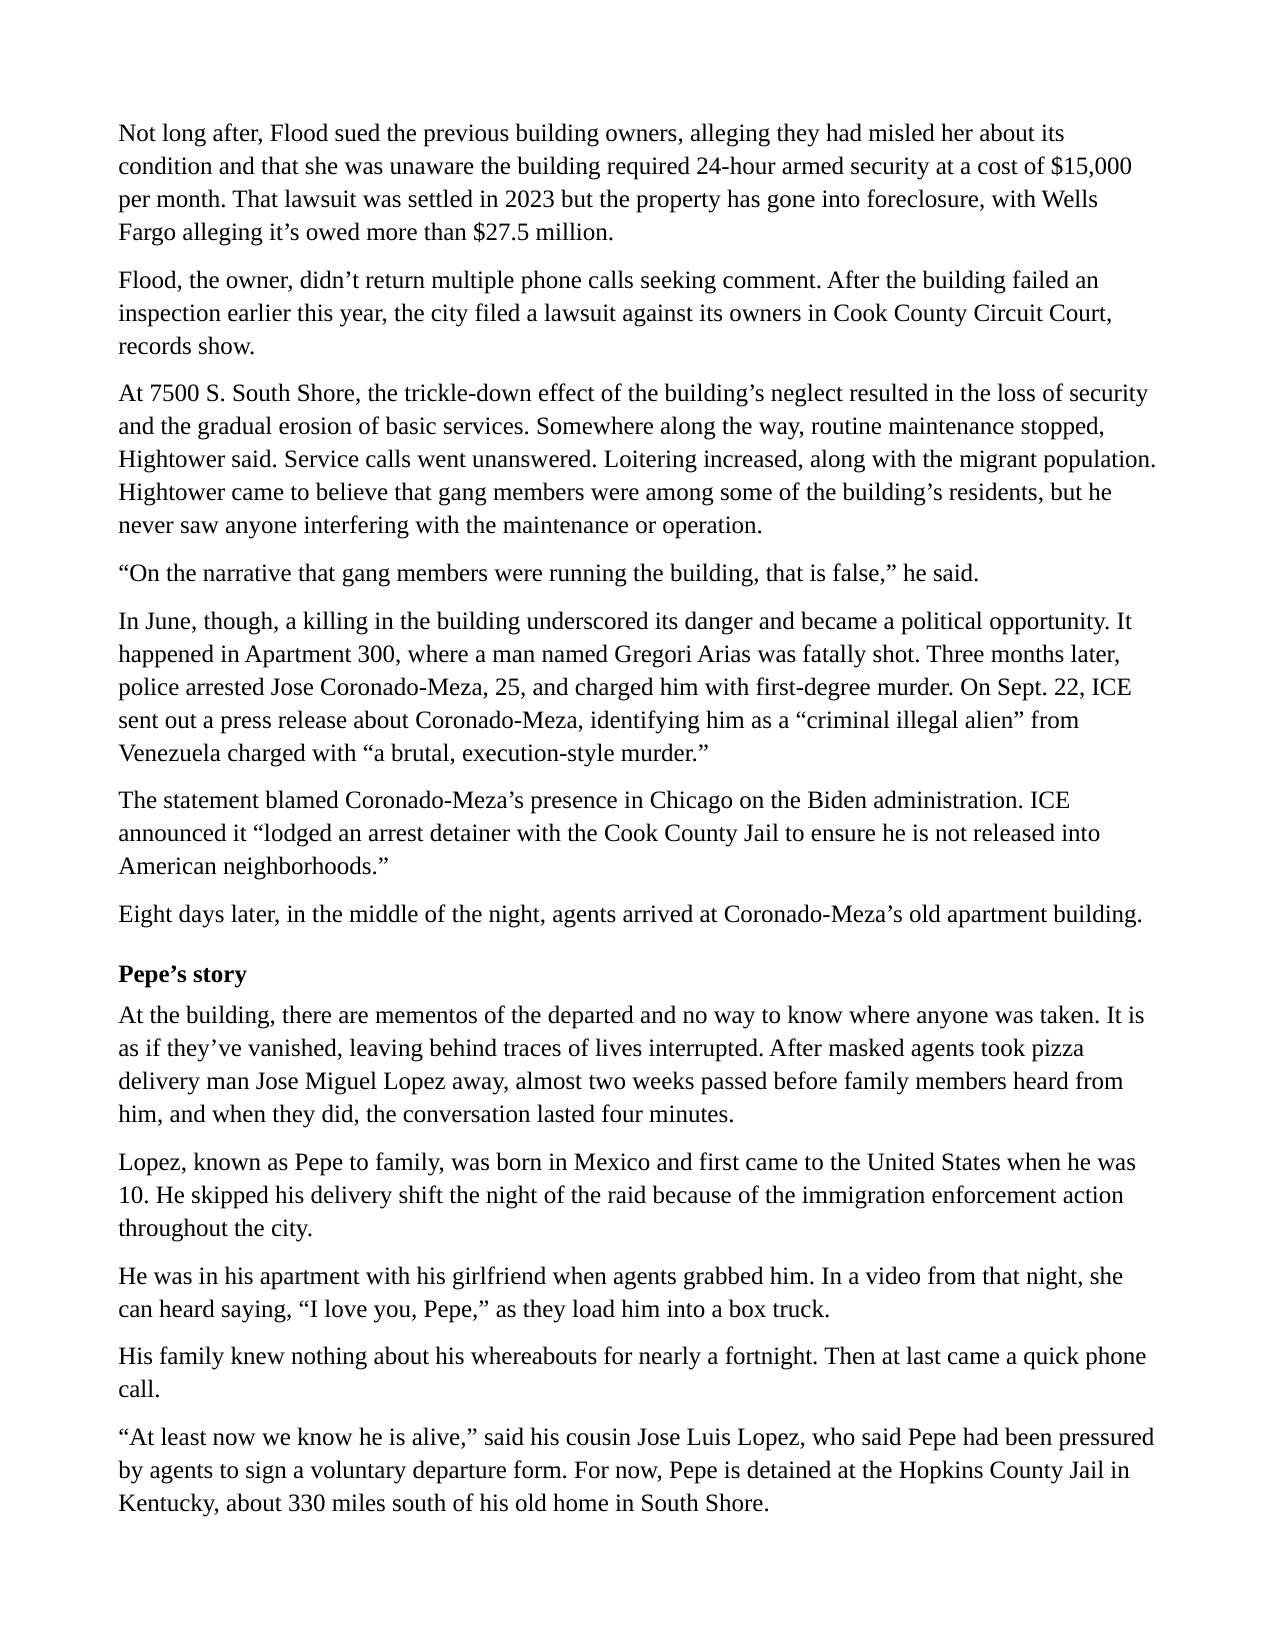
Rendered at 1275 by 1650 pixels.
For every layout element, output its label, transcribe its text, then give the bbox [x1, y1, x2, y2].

text Lopez, known as Pepe to family, was born in Mexico and first came to the United States when he was 10. He skipped his delivery shift the night of the raid because of the immigration enforcement action throughout the city. [118, 1147, 1157, 1242]
subtitle Pepe’s story [118, 959, 1157, 988]
text In June, though, a killing in the building underscored its danger and became a political opportunity. It happened in Apartment 300, where a man named Gregori Arias was fatally shot. Three months later, police arrested Jose Coronado-Meza, 25, and charged him with first-degree murder. On Sept. 22, ICE sent out a press release about Coronado-Meza, identifying him as a “criminal illegal alien” from Venezuela charged with “a brutal, execution-style murder.” [118, 606, 1157, 767]
text He was in his apartment with his girlfriend when agents grabbed him. In a video from that night, she can heard saying, “I love you, Pepe,” as they load him into a box truck. [118, 1261, 1157, 1322]
text Eight days later, in the middle of the night, agents arrived at Coronado-Meza’s old apartment building. [118, 899, 1157, 928]
text “On the narrative that gang members were running the building, that is false,” he said. [118, 558, 1157, 587]
text The statement blamed Coronado-Meza’s presence in Chicago on the Biden administration. ICE announced it “lodged an arrest detainer with the Cook County Jail to ensure he is not released into American neighborhoods.” [118, 785, 1157, 880]
text At 7500 S. South Shore, the trickle-down effect of the building’s neglect resulted in the loss of security and the gradual erosion of basic services. Somewhere along the way, routine maintenance stopped, Hightower said. Service calls went unanswered. Loitering increased, along with the migrant population. Hightower came to believe that gang members were among some of the building’s residents, but he never saw anyone interfering with the maintenance or operation. [118, 378, 1157, 539]
text At the building, there are mementos of the departed and no way to know where anyone was taken. It is as if they’ve vanished, leaving behind traces of lives interrupted. After masked agents took pizza delivery man Jose Miguel Lopez away, almost two weeks passed before family members heard from him, and when they did, the conversation lasted four minutes. [118, 1000, 1157, 1128]
text “At least now we know he is alive,” said his cousin Jose Luis Lopez, who said Pepe had been pressured by agents to sign a voluntary departure form. For now, Pepe is detained at the Hopkins County Jail in Kentucky, about 330 miles south of his old home in South Shore. [118, 1422, 1157, 1517]
text His family knew nothing about his whereabouts for nearly a fortnight. Then at last came a quick phone call. [118, 1341, 1157, 1403]
text Flood, the owner, didn’t return multiple phone calls seeking comment. After the building failed an inspection earlier this year, the city filed a lawsuit against its owners in Cook County Circuit Court, records show. [118, 265, 1157, 359]
text Not long after, Flood sued the previous building owners, alleging they had misled her about its condition and that she was unaware the building required 24-hour armed security at a cost of $15,000 per month. That lawsuit was settled in 2023 but the property has gone into foreclosure, with Wells Fargo alleging it’s owed more than $27.5 million. [118, 118, 1157, 246]
